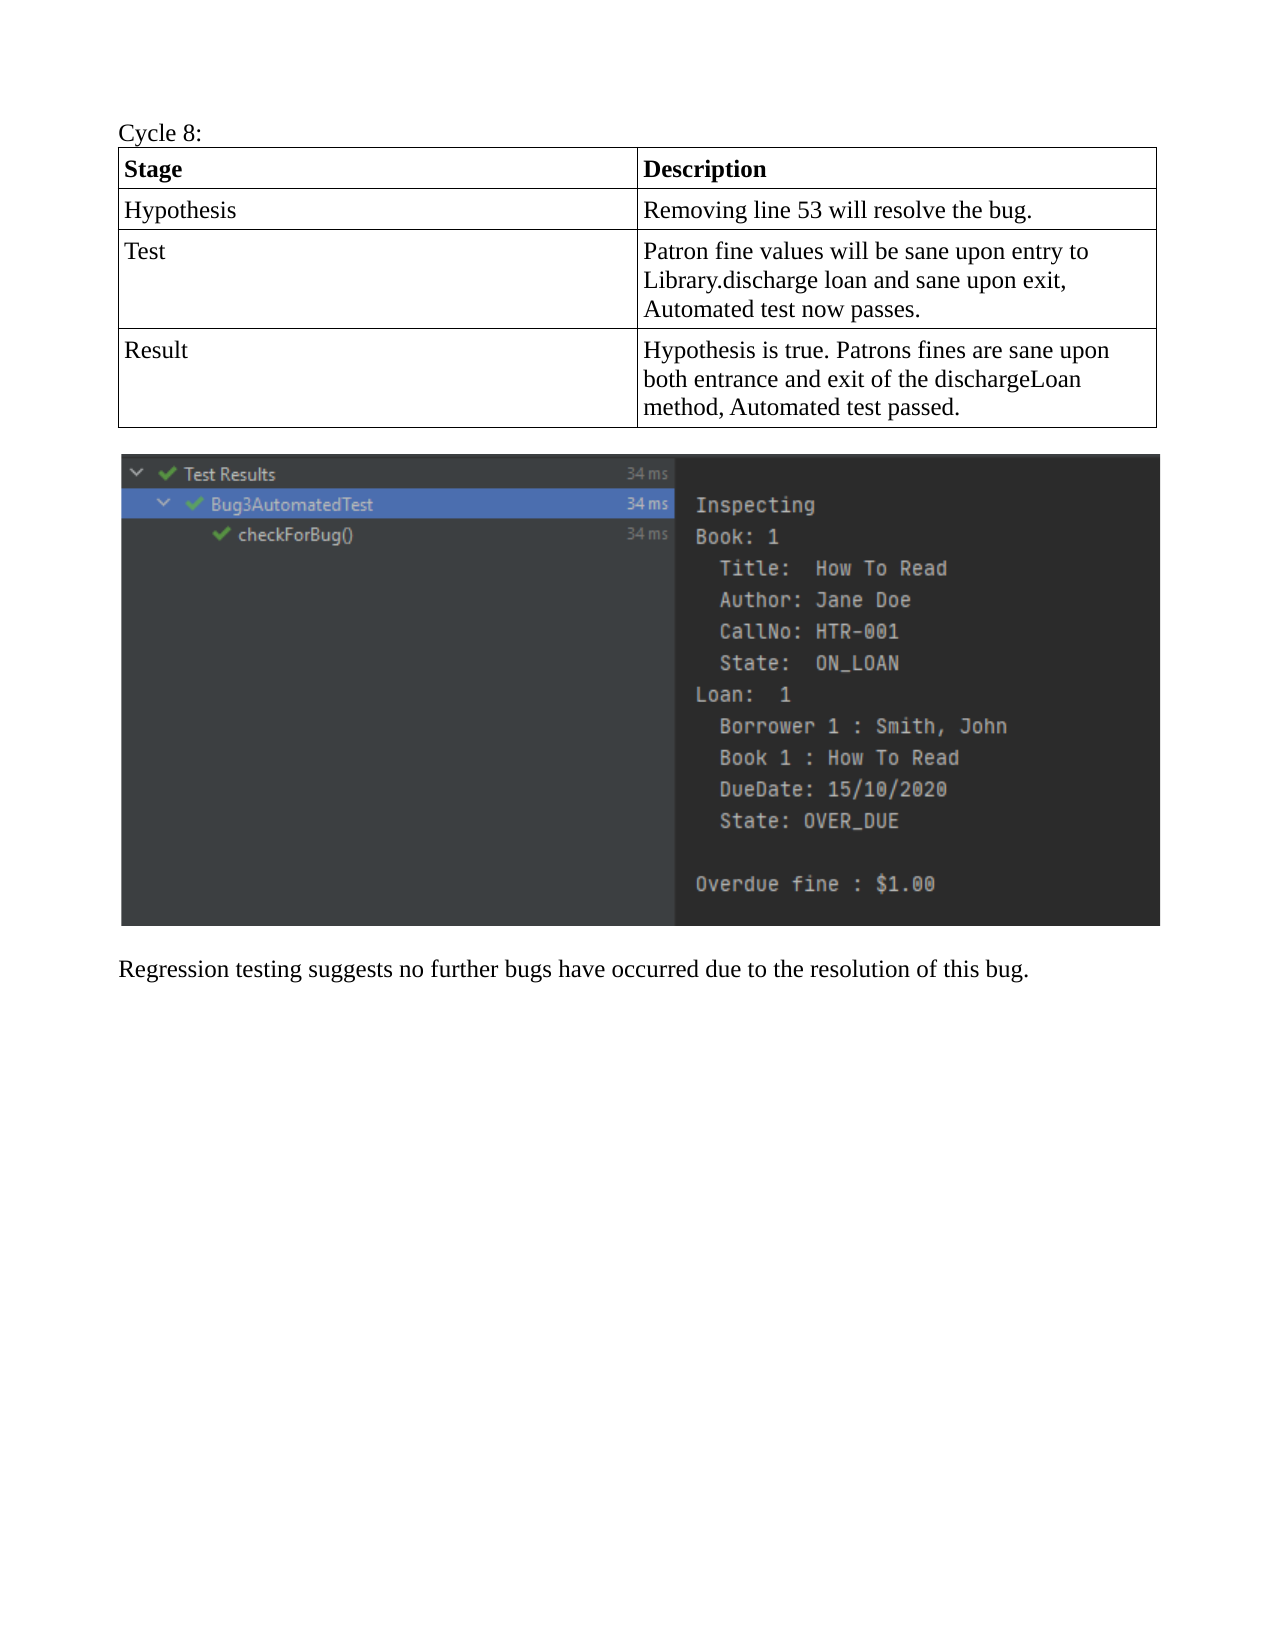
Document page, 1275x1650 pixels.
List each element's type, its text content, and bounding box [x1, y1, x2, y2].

table_cell Patron fine values will be sane upon entry to Library.discharge loan and sane upon exit, Automated test now passes. [638, 230, 1156, 328]
table_cell Test [119, 230, 637, 328]
table_cell Removing line 53 will resolve the bug. [638, 189, 1156, 229]
table_header Description [638, 148, 1156, 188]
text Regression testing suggests no further bugs have occurred due to the resolution of this bug. [118, 954, 1157, 983]
table_header Stage [119, 148, 637, 188]
text Cycle 8: [118, 118, 1157, 147]
table_cell Result [119, 329, 637, 427]
table_cell Hypothesis [119, 189, 637, 229]
table_cell Hypothesis is true. Patrons fines are sane upon both entrance and exit of the dischargeLoan method, Automated test passed. [638, 329, 1156, 427]
picture [121, 454, 1161, 926]
